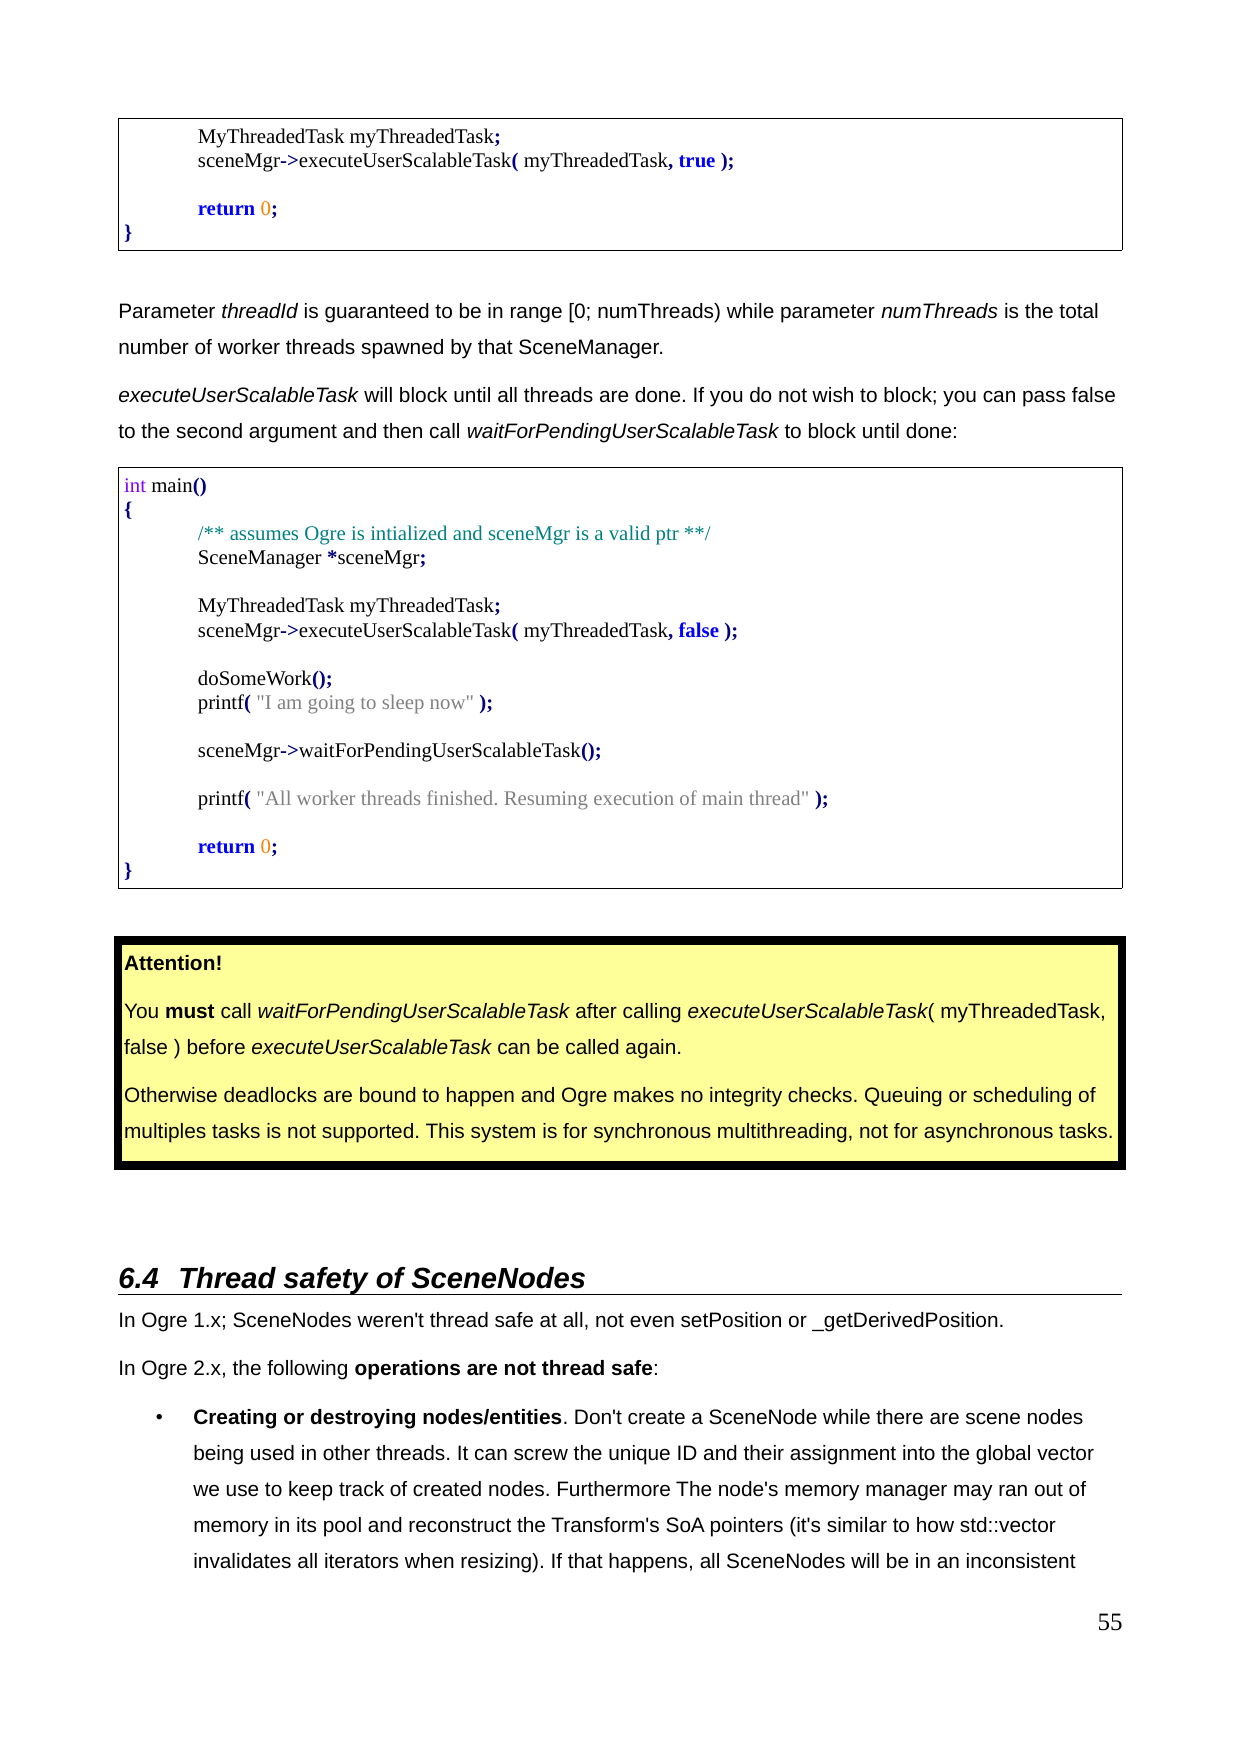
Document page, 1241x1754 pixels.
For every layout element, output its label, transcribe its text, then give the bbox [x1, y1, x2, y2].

text In Ogre 2.x, the following operations are not thread safe: [118, 1356, 1122, 1380]
subtitle Thread safety of SceneNodes [118, 1261, 1122, 1294]
table_header Attention! You must call waitForPendingUserScalableTask after calling executeUserScalableTask( myThreadedTask, false ) before executeUserScalableTask can be called again. Otherwise deadlocks are bound to happen and Ogre makes no integrity checks. Queuing or scheduling of multiples tasks is not supported. This system is for synchronous multithreading, not for asynchronous tasks. [122, 945, 1118, 1161]
list Creating or destroying nodes/entities. Don't create a SceneNode while there are scene nodes being used in other threads. It can screw the unique ID and their assignment into the global vector we use to keep track of created nodes. Furthermore The node's memory manager may ran out of memory in its pool and reconstruct the Transform's SoA pointers (it's similar to how std::vector invalidates all iterators when resizing). If that happens, all SceneNodes will be in an inconsistent [156, 1404, 1122, 1572]
table_header MyThreadedTask myThreadedTask; sceneMgr->executeUserScalableTask( myThreadedTask, true ); return 0; } [119, 119, 1122, 250]
text In Ogre 1.x; SceneNodes weren't thread safe at all, not even setPosition or _getDerivedPosition. [118, 1308, 1122, 1332]
text Parameter threadId is guaranteed to be in range [0; numThreads) while parameter numThreads is the total number of worker threads spawned by that SceneManager. [118, 298, 1122, 358]
table_header int main() { /** assumes Ogre is intialized and sceneMgr is a valid ptr **/ SceneManager *sceneMgr; MyThreadedTask myThreadedTask; sceneMgr->executeUserScalableTask( myThreadedTask, false ); doSomeWork(); printf( "I am going to sleep now" ); sceneMgr->waitForPendingUserScalableTask(); printf( "All worker threads finished. Resuming execution of main thread" ); return 0; } [119, 468, 1122, 888]
text executeUserScalableTask will block until all threads are done. If you do not wish to block; you can pass false to the second argument and then call waitForPendingUserScalableTask to block until done: [118, 383, 1122, 443]
